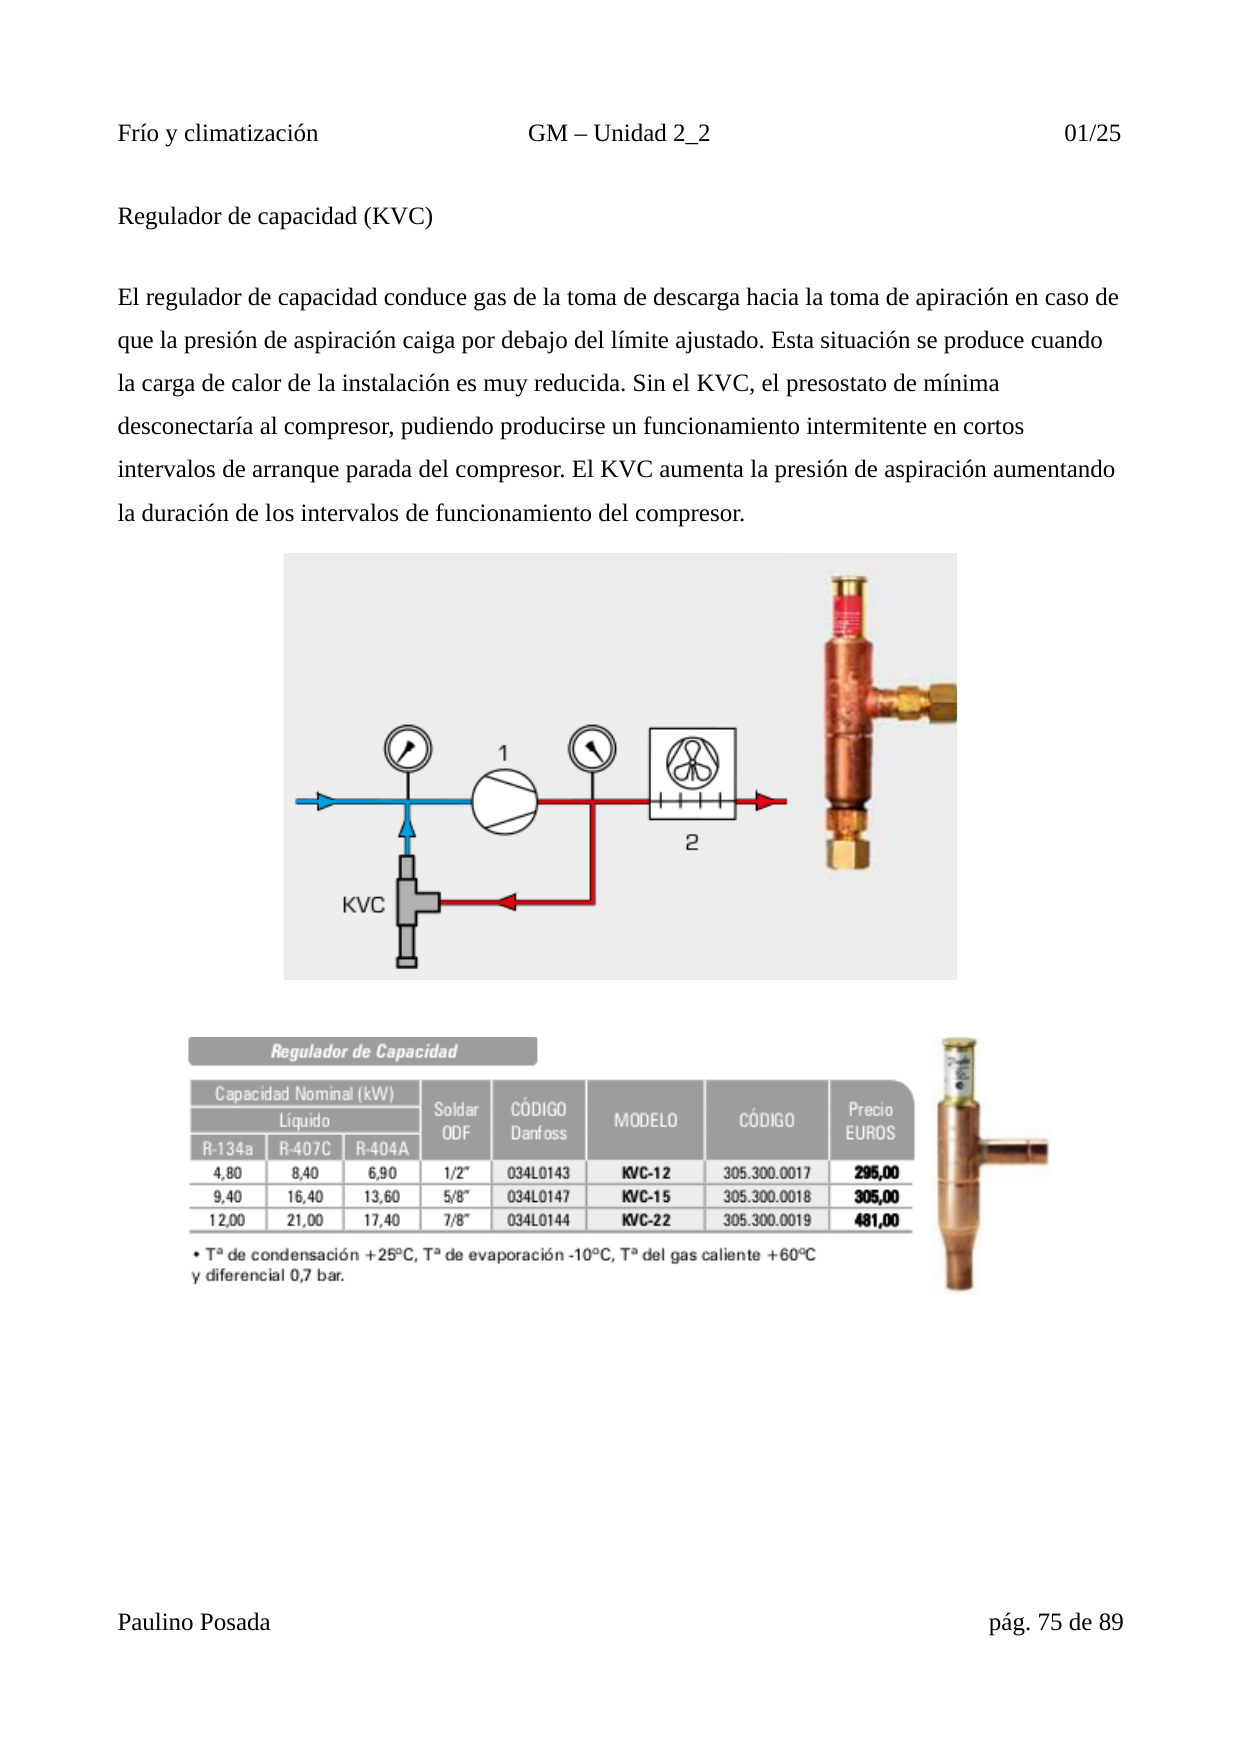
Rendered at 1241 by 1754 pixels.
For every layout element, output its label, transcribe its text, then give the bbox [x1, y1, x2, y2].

picture [184, 1037, 1057, 1311]
text Regulador de capacidad (KVC) [117, 201, 1123, 230]
text El regulador de capacidad conduce gas de la toma de descarga hacia la toma de apiración en caso de que la presión de aspiración caiga por debajo del límite ajustado. Esta situación se produce cuando la carga de calor de la instalación es muy reducida. Sin el KVC, el presostato de mínima desconectaría al compresor, pudiendo producirse un funcionamiento intermitente en cortos intervalos de arranque parada del compresor. El KVC aumenta la presión de aspiración aumentando la duración de los intervalos de funcionamiento del compresor. [117, 282, 1123, 526]
picture [283, 553, 958, 980]
